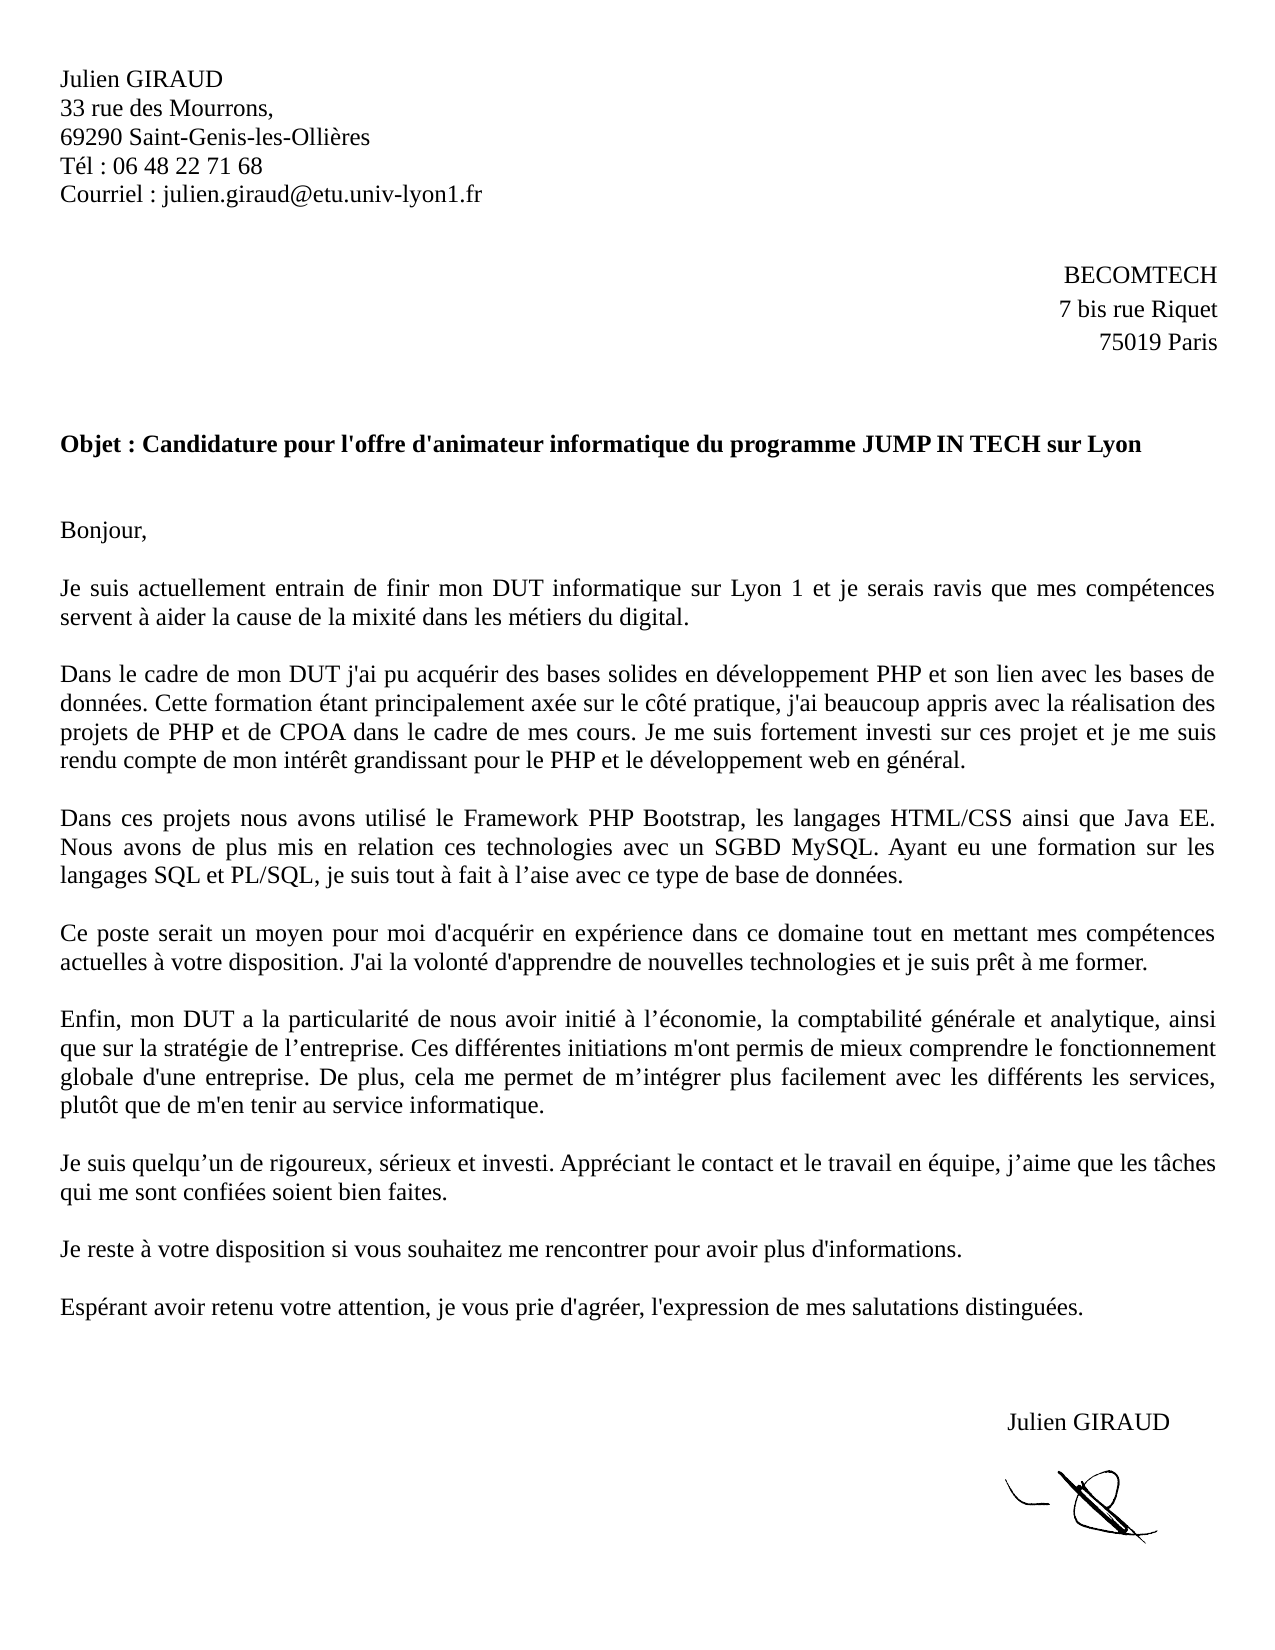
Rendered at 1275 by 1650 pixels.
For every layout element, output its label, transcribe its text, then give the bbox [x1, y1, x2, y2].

picture [1005, 1470, 1158, 1544]
text Dans le cadre de mon DUT j'ai pu acquérir des bases solides en développement PHP et son lien avec les bases de données. Cette formation étant principalement axée sur le côté pratique, j'ai beaucoup appris avec la réalisation des projets de PHP et de CPOA dans le cadre de mes cours. Je me suis fortement investi sur ces projet et je me suis rendu compte de mon intérêt grandissant pour le PHP et le développement web en général. [60, 659, 1217, 774]
text Courriel : julien.giraud@etu.univ-lyon1.fr [60, 179, 1217, 208]
text Espérant avoir retenu votre attention, je vous prie d'agréer, l'expression de mes salutations distinguées. [60, 1292, 1217, 1321]
text Ce poste serait un moyen pour moi d'acquérir en expérience dans ce domaine tout en mettant mes compétences actuelles à votre disposition. J'ai la volonté d'apprendre de nouvelles technologies et je suis prêt à me former. [60, 918, 1217, 976]
text Objet : Candidature pour l'offre d'animateur informatique du programme JUMP IN TECH sur Lyon [60, 429, 1217, 458]
text Julien GIRAUD [60, 1407, 1170, 1436]
text Enfin, mon DUT a la particularité de nous avoir initié à l’économie, la comptabilité générale et analytique, ainsi que sur la stratégie de l’entreprise. Ces différentes initiations m'ont permis de mieux comprendre le fonctionnement globale d'une entreprise. De plus, cela me permet de m’intégrer plus facilement avec les différents les services, plutôt que de m'en tenir au service informatique. [60, 1004, 1217, 1119]
text 33 rue des Mourrons, [60, 93, 1217, 122]
text 69290 Saint-Genis-les-Ollières [60, 122, 1217, 151]
text 75019 Paris [60, 327, 1217, 355]
text Julien GIRAUD [60, 64, 1217, 93]
text Dans ces projets nous avons utilisé le Framework PHP Bootstrap, les langages HTML/CSS ainsi que Java EE. Nous avons de plus mis en relation ces technologies avec un SGBD MySQL. Ayant eu une formation sur les langages SQL et PL/SQL, je suis tout à fait à l’aise avec ce type de base de données. [60, 803, 1217, 889]
text Tél : 06 48 22 71 68 [60, 151, 1217, 179]
text Bonjour, [60, 516, 1217, 544]
text 7 bis rue Riquet [60, 294, 1217, 322]
text Je reste à votre disposition si vous souhaitez me rencontrer pour avoir plus d'informations. [60, 1234, 1217, 1263]
text Je suis actuellement entrain de finir mon DUT informatique sur Lyon 1 et je serais ravis que mes compétences servent à aider la cause de la mixité dans les métiers du digital. [60, 573, 1217, 631]
text Je suis quelqu’un de rigoureux, sérieux et investi. Appréciant le contact et le travail en équipe, j’aime que les tâches qui me sont confiées soient bien faites. [60, 1148, 1217, 1206]
text BECOMTECH [60, 261, 1217, 289]
